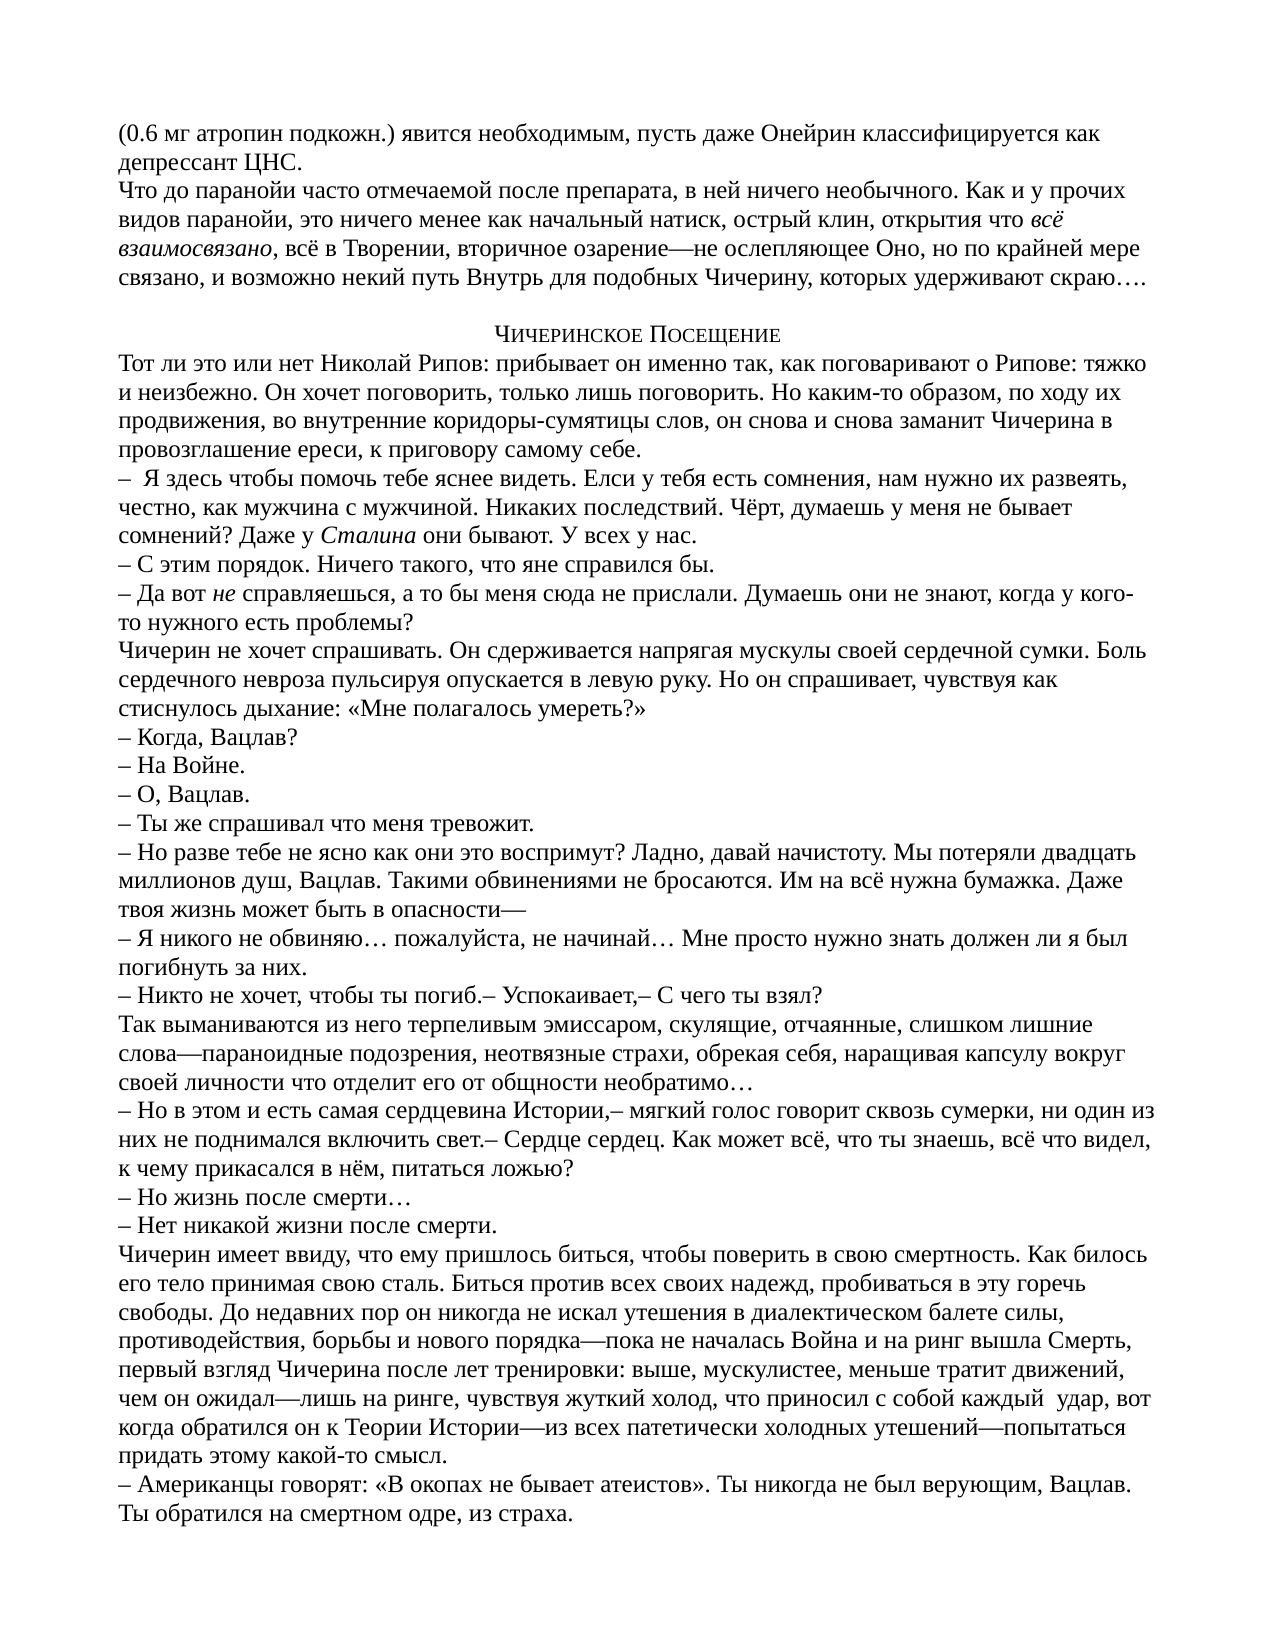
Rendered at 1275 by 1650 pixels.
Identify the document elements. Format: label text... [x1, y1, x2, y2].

text – С этим порядок. Ничего такого, что яне справился бы. [118, 549, 1157, 578]
text Так выманиваются из него терпеливым эмиссаром, скулящие, отчаянные, слишком лишние слова—параноидные подозрения, неотвязные страхи, обрекая себя, наращивая капсулу вокруг своей личности что отделит его от общности необратимо… [118, 1009, 1157, 1096]
text Чичеринское Посещение [118, 319, 1157, 348]
text – Но жизнь после смерти… [118, 1182, 1157, 1211]
text Чичерин имеет ввиду, что ему пришлось биться, чтобы поверить в свою смертность. Как билось его тело принимая свою сталь. Биться против всех своих надежд, пробиваться в эту горечь свободы. До недавних пор он никогда не искал утешения в диалектическом балете силы, противодействия, борьбы и нового порядка—пока не началась Война и на ринг вышла Смерть, первый взгляд Чичерина после лет тренировки: выше, мускулистее, меньше тратит движений, чем он ожидал—лишь на ринге, чувствуя жуткий холод, что приносил с собой каждый удар, вот когда обратился он к Теории Истории—из всех патетически холодных утешений—попытаться придать этому какой-то смысл. [118, 1239, 1157, 1469]
text – Никто не хочет, чтобы ты погиб.– Успокаивает,– С чего ты взял? [118, 981, 1157, 1009]
text – Ты же спрашивал что меня тревожит. [118, 808, 1157, 837]
text – Но разве тебе не ясно как они это воспримут? Ладно, давай начистоту. Мы потеряли двадцать миллионов душ, Вацлав. Такими обвинениями не бросаются. Им на всё нужна бумажка. Даже твоя жизнь может быть в опасности— [118, 837, 1157, 923]
text (0.6 мг атропин подкожн.) явится необходимым, пусть даже Онейрин классифицируется как депрессант ЦНС. [118, 118, 1157, 176]
text – Но в этом и есть самая сердцевина Истории,– мягкий голос говорит сквозь сумерки, ни один из них не поднимался включить свет.– Сердце сердец. Как может всё, что ты знаешь, всё что видел, к чему прикасался в нём, питаться ложью? [118, 1096, 1157, 1182]
text Тот ли это или нет Николай Рипов: прибывает он именно так, как поговаривают о Рипове: тяжко и неизбежно. Он хочет поговорить, только лишь поговорить. Но каким-то образом, по ходу их продвижения, во внутренние коридоры-сумятицы слов, он снова и снова заманит Чичерина в провозглашение ереси, к приговору самому себе. [118, 348, 1157, 463]
text Чичерин не хочет спрашивать. Он сдерживается напрягая мускулы своей сердечной сумки. Боль сердечного невроза пульсируя опускается в левую руку. Но он спрашивает, чувствуя как стиснулось дыхание: «Мне полагалось умереть?» [118, 636, 1157, 722]
text – Нет никакой жизни после смерти. [118, 1211, 1157, 1239]
text – На Войне. [118, 751, 1157, 779]
text – Я никого не обвиняю… пожалуйста, не начинай… Мне просто нужно знать должен ли я был погибнуть за них. [118, 923, 1157, 981]
text – Я здесь чтобы помочь тебе яснее видеть. Елси у тебя есть сомнения, нам нужно их развеять, честно, как мужчина с мужчиной. Никаких последствий. Чёрт, думаешь у меня не бывает сомнений? Даже у Сталина они бывают. У всех у нас. [118, 463, 1157, 549]
text – Американцы говорят: «В окопах не бывает атеистов». Ты никогда не был верующим, Вацлав. Ты обратился на смертном одре, из страха. [118, 1469, 1157, 1527]
text Что до паранойи часто отмечаемой после препарата, в ней ничего необычного. Как и у прочих видов паранойи, это ничего менее как начальный натиск, острый клин, открытия что всё взаимосвязано, всё в Творении, вторичное озарение—не ослепляющее Оно, но по крайней мере связано, и возможно некий путь Внутрь для подобных Чичерину, которых удерживают скраю…. [118, 176, 1157, 291]
text – Когда, Вацлав? [118, 722, 1157, 751]
text – Да вот не справляешься, а то бы меня сюда не прислали. Думаешь они не знают, когда у кого-то нужного есть проблемы? [118, 578, 1157, 636]
text – О, Вацлав. [118, 779, 1157, 808]
